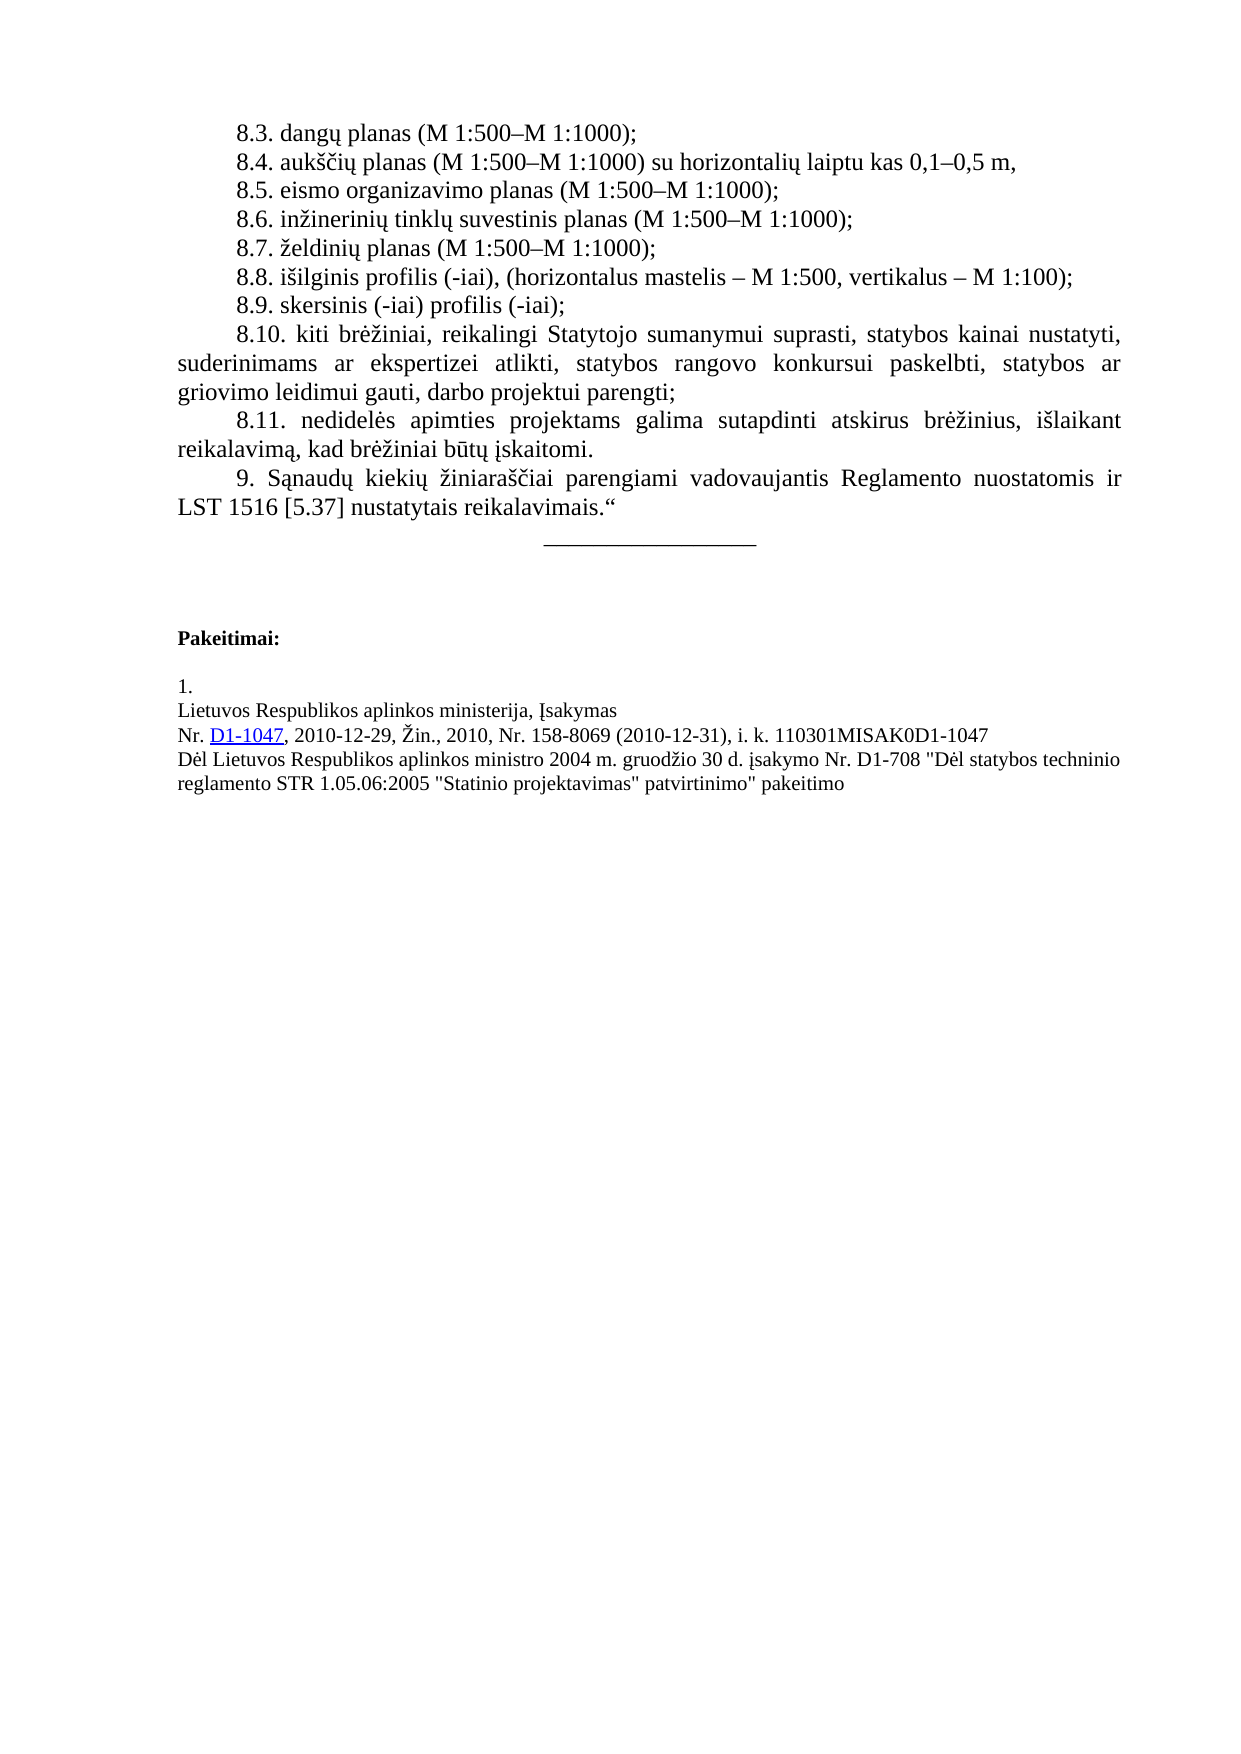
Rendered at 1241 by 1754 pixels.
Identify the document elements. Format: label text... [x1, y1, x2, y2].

text 8.10. kiti brėžiniai, reikalingi Statytojo sumanymui suprasti, statybos kainai nustatyti, suderinimams ar ekspertizei atlikti, statybos rangovo konkursui paskelbti, statybos ar griovimo leidimui gauti, darbo projektui parengti; [177, 319, 1122, 406]
text Lietuvos Respublikos aplinkos ministerija, Įsakymas [177, 698, 1122, 722]
text 8.8. išilginis profilis (-iai), (horizontalus mastelis – M 1:500, vertikalus – M 1:100); [177, 262, 1122, 291]
text 8.11. nedidelės apimties projektams galima sutapdinti atskirus brėžinius, išlaikant reikalavimą, kad brėžiniai būtų įskaitomi. [177, 406, 1122, 463]
text 8.5. eismo organizavimo planas (M 1:500–M 1:1000); [177, 176, 1122, 204]
text 8.4. aukščių planas (M 1:500–M 1:1000) su horizontalių laiptu kas 0,1–0,5 m, [177, 147, 1122, 176]
text 9. Sąnaudų kiekių žiniaraščiai parengiami vadovaujantis Reglamento nuostatomis ir LST 1516 [5.37] nustatytais reikalavimais.“ [177, 463, 1122, 521]
text 8.7. želdinių planas (M 1:500–M 1:1000); [177, 233, 1122, 262]
text 1. [177, 674, 1122, 698]
text Pakeitimai: [177, 626, 1122, 650]
text _________________ [177, 521, 1122, 549]
text 8.9. skersinis (-iai) profilis (-iai); [177, 291, 1122, 319]
text 8.6. inžinerinių tinklų suvestinis planas (M 1:500–M 1:1000); [177, 204, 1122, 233]
text 8.3. dangų planas (M 1:500–M 1:1000); [177, 118, 1122, 147]
text Dėl Lietuvos Respublikos aplinkos ministro 2004 m. gruodžio 30 d. įsakymo Nr. D1-708 "Dėl statybos techninio reglamento STR 1.05.06:2005 "Statinio projektavimas" patvirtinimo" pakeitimo [177, 747, 1122, 795]
text Nr. D1-1047, 2010-12-29, Žin., 2010, Nr. 158-8069 (2010-12-31), i. k. 110301MISAK0D1-1047 [177, 722, 1122, 747]
